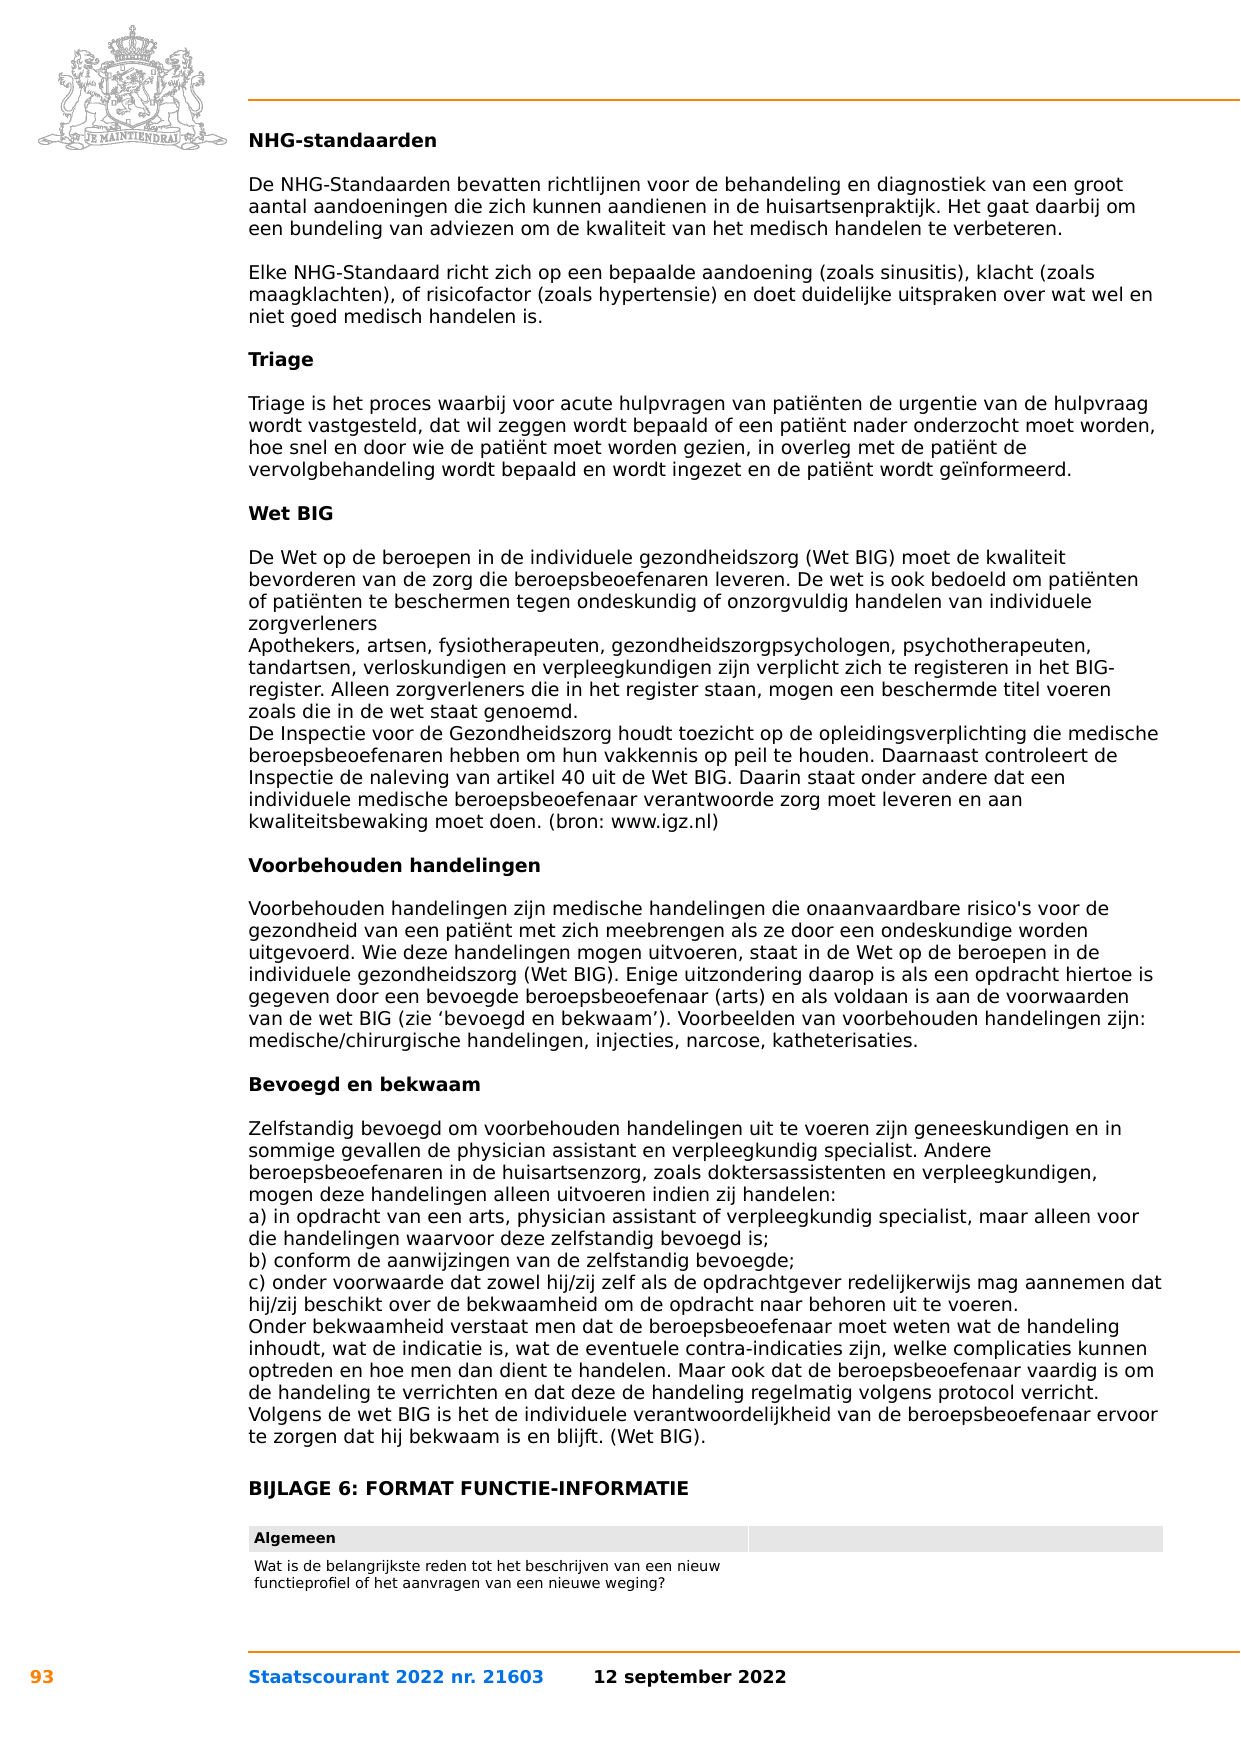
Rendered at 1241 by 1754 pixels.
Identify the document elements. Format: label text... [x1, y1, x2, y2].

subtitle BIJLAGE 6: FORMAT FUNCTIE-INFORMATIE [248, 1478, 1163, 1499]
text Onder bekwaamheid verstaat men dat de beroepsbeoefenaar moet weten wat de handeling inhoudt, wat de indicatie is, wat de eventuele contra-indicaties zijn, welke complicaties kunnen optreden en hoe men dan dient te handelen. Maar ook dat de beroepsbeoefenaar vaardig is om de handeling te verrichten en dat deze de handeling regelmatig volgens protocol verricht. Volgens de wet BIG is het de individuele verantwoordelijkheid van de beroepsbeoefenaar ervoor te zorgen dat hij bekwaam is en blijft. (Wet BIG). [248, 1316, 1163, 1448]
subtitle Voorbehouden handelingen [248, 854, 1163, 876]
table_header Algemeen [249, 1526, 748, 1552]
text Triage is het proces waarbij voor acute hulpvragen van patiënten de urgentie van de hulpvraag wordt vastgesteld, dat wil zeggen wordt bepaald of een patiënt nader onderzocht moet worden, hoe snel en door wie de patiënt moet worden gezien, in overleg met de patiënt de vervolgbehandeling wordt bepaald en wordt ingezet en de patiënt wordt geïnformeerd. [248, 393, 1163, 481]
text Elke NHG-Standaard richt zich op een bepaalde aandoening (zoals sinusitis), klacht (zoals maagklachten), of risicofactor (zoals hypertensie) en doet duidelijke uitspraken over wat wel en niet goed medisch handelen is. [248, 262, 1163, 327]
subtitle NHG-standaarden [248, 130, 1163, 152]
text Voorbehouden handelingen zijn medische handelingen die onaanvaardbare risico's voor de gezondheid van een patiënt met zich meebrengen als ze door een ondeskundige worden uitgevoerd. Wie deze handelingen mogen uitvoeren, staat in de Wet op de beroepen in de individuele gezondheidszorg (Wet BIG). Enige uitzondering daarop is als een opdracht hiertoe is gegeven door een bevoegde beroepsbeoefenaar (arts) en als voldaan is aan de voorwaarden van de wet BIG (zie ‘bevoegd en bekwaam’). Voorbeelden van voorbehouden handelingen zijn: medische/chirurgische handelingen, injecties, narcose, katheterisaties. [248, 898, 1163, 1052]
table_cell [749, 1553, 1163, 1596]
picture [38, 25, 227, 150]
text De NHG-Standaarden bevatten richtlijnen voor de behandeling en diagnostiek van een groot aantal aandoeningen die zich kunnen aandienen in de huisartsenpraktijk. Het gaat daarbij om een bundeling van adviezen om de kwaliteit van het medisch handelen te verbeteren. [248, 174, 1163, 240]
text Zelfstandig bevoegd om voorbehouden handelingen uit te voeren zijn geneeskundigen en in sommige gevallen de physician assistant en verpleegkundig specialist. Andere beroepsbeoefenaren in de huisartsenzorg, zoals doktersassistenten en verpleegkundigen, mogen deze handelingen alleen uitvoeren indien zij handelen: [248, 1118, 1163, 1206]
subtitle Triage [248, 349, 1163, 371]
text Apothekers, artsen, fysiotherapeuten, gezondheidszorgpsychologen, psychotherapeuten, tandartsen, verloskundigen en verpleegkundigen zijn verplicht zich te registeren in het BIG-register. Alleen zorgverleners die in het register staan, mogen een beschermde titel voeren zoals die in de wet staat genoemd. [248, 635, 1163, 723]
text b) conform de aanwijzingen van de zelfstandig bevoegde; [248, 1250, 1163, 1272]
text De Inspectie voor de Gezondheidszorg houdt toezicht op de opleidingsverplichting die medische beroepsbeoefenaren hebben om hun vakkennis op peil te houden. Daarnaast controleert de Inspectie de naleving van artikel 40 uit de Wet BIG. Daarin staat onder andere dat een individuele medische beroepsbeoefenaar verantwoorde zorg moet leveren en aan kwaliteitsbewaking moet doen. (bron: www.igz.nl) [248, 723, 1163, 833]
text a) in opdracht van een arts, physician assistant of verpleegkundig specialist, maar alleen voor die handelingen waarvoor deze zelfstandig bevoegd is; [248, 1206, 1163, 1250]
subtitle Wet BIG [248, 503, 1163, 525]
text De Wet op de beroepen in de individuele gezondheidszorg (Wet BIG) moet de kwaliteit bevorderen van de zorg die beroepsbeoefenaren leveren. De wet is ook bedoeld om patiënten of patiënten te beschermen tegen ondeskundig of onzorgvuldig handelen van individuele zorgverleners [248, 547, 1163, 635]
table_cell Wat is de belangrijkste reden tot het beschrijven van een nieuw functieprofiel of het aanvragen van een nieuwe weging? [249, 1553, 748, 1596]
table_header [749, 1526, 1163, 1552]
subtitle Bevoegd en bekwaam [248, 1074, 1163, 1096]
text c) onder voorwaarde dat zowel hij/zij zelf als de opdrachtgever redelijkerwijs mag aannemen dat hij/zij beschikt over de bekwaamheid om de opdracht naar behoren uit te voeren. [248, 1272, 1163, 1316]
